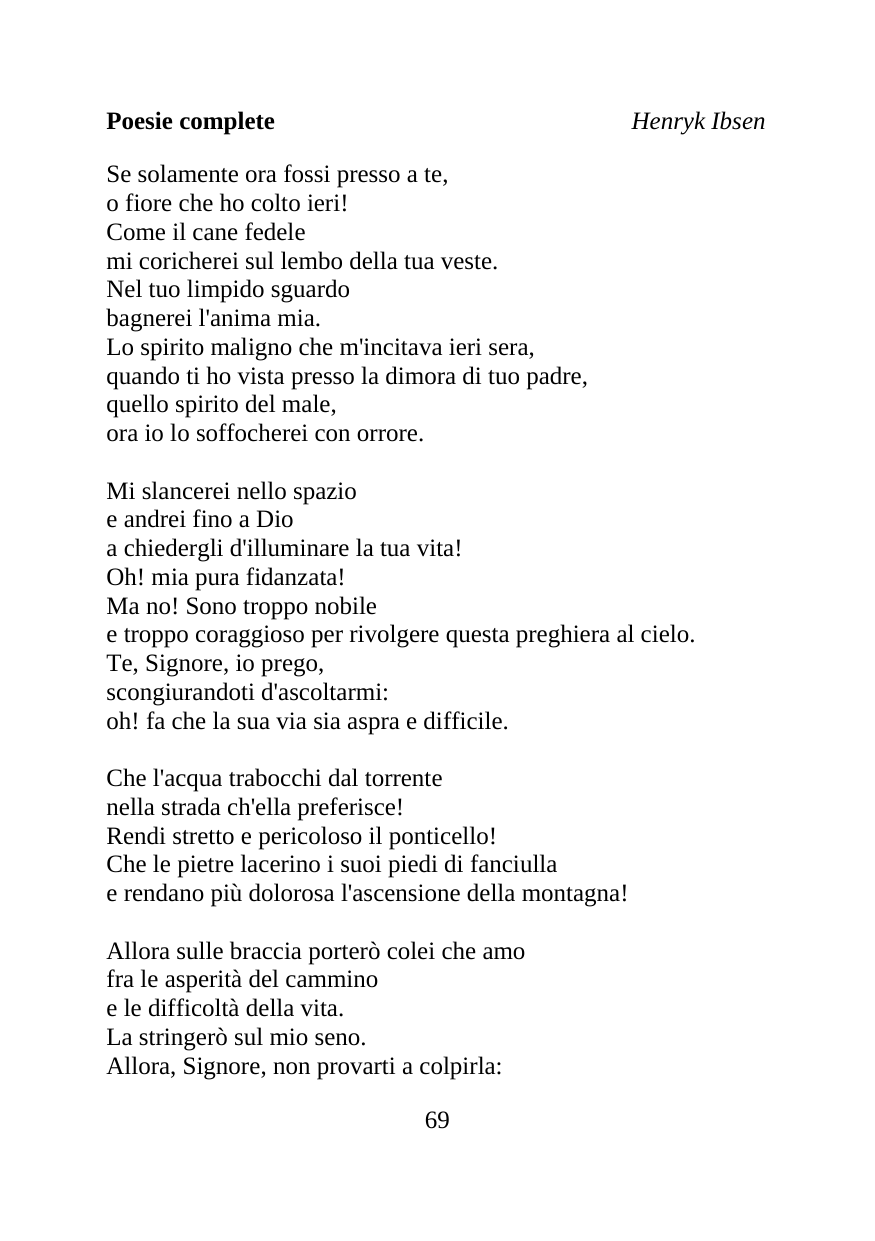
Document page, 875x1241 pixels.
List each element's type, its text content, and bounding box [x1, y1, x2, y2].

text e andrei fino a Dio [106, 504, 768, 533]
text Oh! mia pura fidanzata! [106, 562, 768, 591]
text scongiurandoti d'ascoltarmi: [106, 677, 768, 706]
text Se solamente ora fossi presso a te, [106, 159, 768, 188]
text Che le pietre lacerino i suoi piedi di fanciulla [106, 849, 768, 878]
text oh! fa che la sua via sia aspra e difficile. [106, 706, 768, 734]
text quando ti ho vista presso la dimora di tuo padre, [106, 361, 768, 389]
text e troppo coraggioso per rivolgere questa preghiera al cielo. [106, 619, 768, 648]
text Allora sulle braccia porterò colei che amo [106, 936, 768, 964]
text fra le asperità del cammino [106, 964, 768, 993]
text Nel tuo limpido sguardo [106, 274, 768, 303]
text Allora, Signore, non provarti a colpirla: [106, 1051, 768, 1079]
text e le difficoltà della vita. [106, 993, 768, 1022]
text Come il cane fedele [106, 217, 768, 246]
text ora io lo soffocherei con orrore. [106, 418, 768, 447]
text o fiore che ho colto ieri! [106, 188, 768, 217]
text Te, Signore, io prego, [106, 648, 768, 677]
text a chiedergli d'illuminare la tua vita! [106, 533, 768, 562]
text nella strada ch'ella preferisce! [106, 792, 768, 821]
text Mi slancerei nello spazio [106, 476, 768, 504]
text Che l'acqua trabocchi dal torrente [106, 763, 768, 792]
text Ma no! Sono troppo nobile [106, 591, 768, 619]
text Lo spirito maligno che m'incitava ieri sera, [106, 332, 768, 361]
text quello spirito del male, [106, 389, 768, 418]
text Rendi stretto e pericoloso il ponticello! [106, 821, 768, 849]
text e rendano più dolorosa l'ascensione della montagna! [106, 878, 768, 907]
text La stringerò sul mio seno. [106, 1022, 768, 1051]
text bagnerei l'anima mia. [106, 303, 768, 332]
text mi coricherei sul lembo della tua veste. [106, 246, 768, 274]
